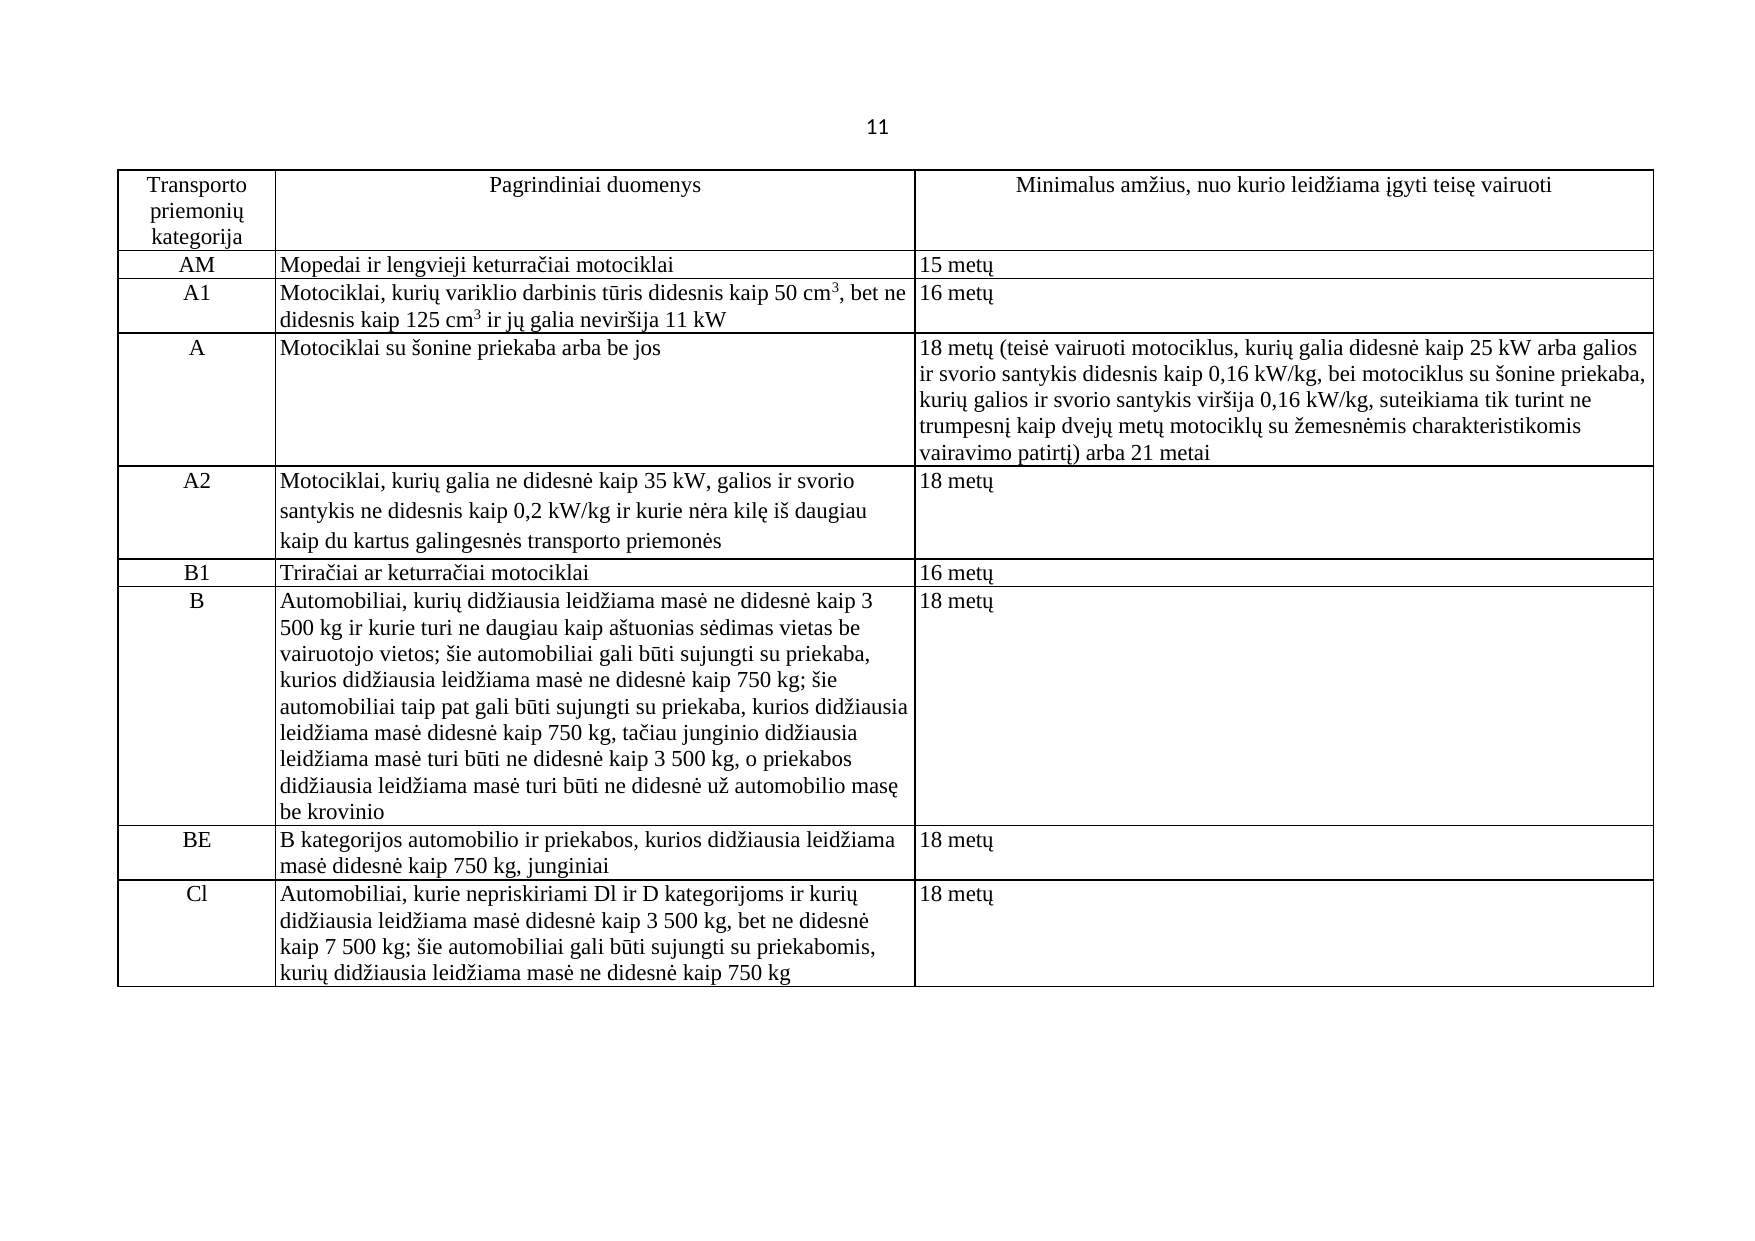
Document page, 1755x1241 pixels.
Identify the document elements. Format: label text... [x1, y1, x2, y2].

table_cell 18 metų [916, 467, 1653, 558]
table_cell 16 metų [916, 560, 1653, 586]
table_cell AM [119, 251, 275, 278]
table_cell Motociklai su šonine priekaba arba be jos [276, 334, 914, 465]
table_cell Automobiliai, kurių didžiausia leidžiama masė ne didesnė kaip 3 500 kg ir kurie turi ne daugiau kaip aštuonias sėdimas vietas be vairuotojo vietos; šie automobiliai gali būti sujungti su priekaba, kurios didžiausia leidžiama masė ne didesnė kaip 750 kg; šie automobiliai taip pat gali būti sujungti su priekaba, kurios didžiausia leidžiama masė didesnė kaip 750 kg, tačiau junginio didžiausia leidžiama masė turi būti ne didesnė kaip 3 500 kg, o priekabos didžiausia leidžiama masė turi būti ne didesnė už automobilio masę be krovinio [276, 587, 914, 824]
table_header Transporto priemonių kategorija [119, 171, 275, 250]
table_cell B1 [119, 560, 275, 586]
table_cell Cl [119, 881, 275, 986]
table_cell Automobiliai, kurie nepriskiriami Dl ir D kategorijoms ir kurių didžiausia leidžiama masė didesnė kaip 3 500 kg, bet ne didesnė kaip 7 500 kg; šie automobiliai gali būti sujungti su priekabomis, kurių didžiausia leidžiama masė ne didesnė kaip 750 kg [276, 881, 914, 986]
table_cell A1 [119, 279, 275, 332]
table_cell 18 metų [916, 587, 1653, 824]
table_cell BE [119, 826, 275, 879]
table_cell B [119, 587, 275, 824]
table_cell A2 [119, 467, 275, 558]
table_cell Motociklai, kurių variklio darbinis tūris didesnis kaip 50 cm3, bet ne didesnis kaip 125 cm3 ir jų galia neviršija 11 kW [276, 279, 914, 332]
table_cell Triračiai ar keturračiai motociklai [276, 560, 914, 586]
table_cell 18 metų [916, 881, 1653, 986]
table_cell 18 metų [916, 826, 1653, 879]
table_cell A [119, 334, 275, 465]
table_cell Mopedai ir lengvieji keturračiai motociklai [276, 251, 914, 278]
table_header Minimalus amžius, nuo kurio leidžiama įgyti teisę vairuoti [916, 171, 1653, 250]
table_cell 15 metų [916, 251, 1653, 278]
table_header Pagrindiniai duomenys [276, 171, 914, 250]
table_cell B kategorijos automobilio ir priekabos, kurios didžiausia leidžiama masė didesnė kaip 750 kg, junginiai [276, 826, 914, 879]
table_cell 16 metų [916, 279, 1653, 332]
table_cell Motociklai, kurių galia ne didesnė kaip 35 kW, galios ir svorio santykis ne didesnis kaip 0,2 kW/kg ir kurie nėra kilę iš daugiau kaip du kartus galingesnės transporto priemonės [276, 467, 914, 558]
table_cell 18 metų (teisė vairuoti motociklus, kurių galia didesnė kaip 25 kW arba galios ir svorio santykis didesnis kaip 0,16 kW/kg, bei motociklus su šonine priekaba, kurių galios ir svorio santykis viršija 0,16 kW/kg, suteikiama tik turint ne trumpesnį kaip dvejų metų motociklų su žemesnėmis charakteristikomis vairavimo patirtį) arba 21 metai [916, 334, 1653, 465]
